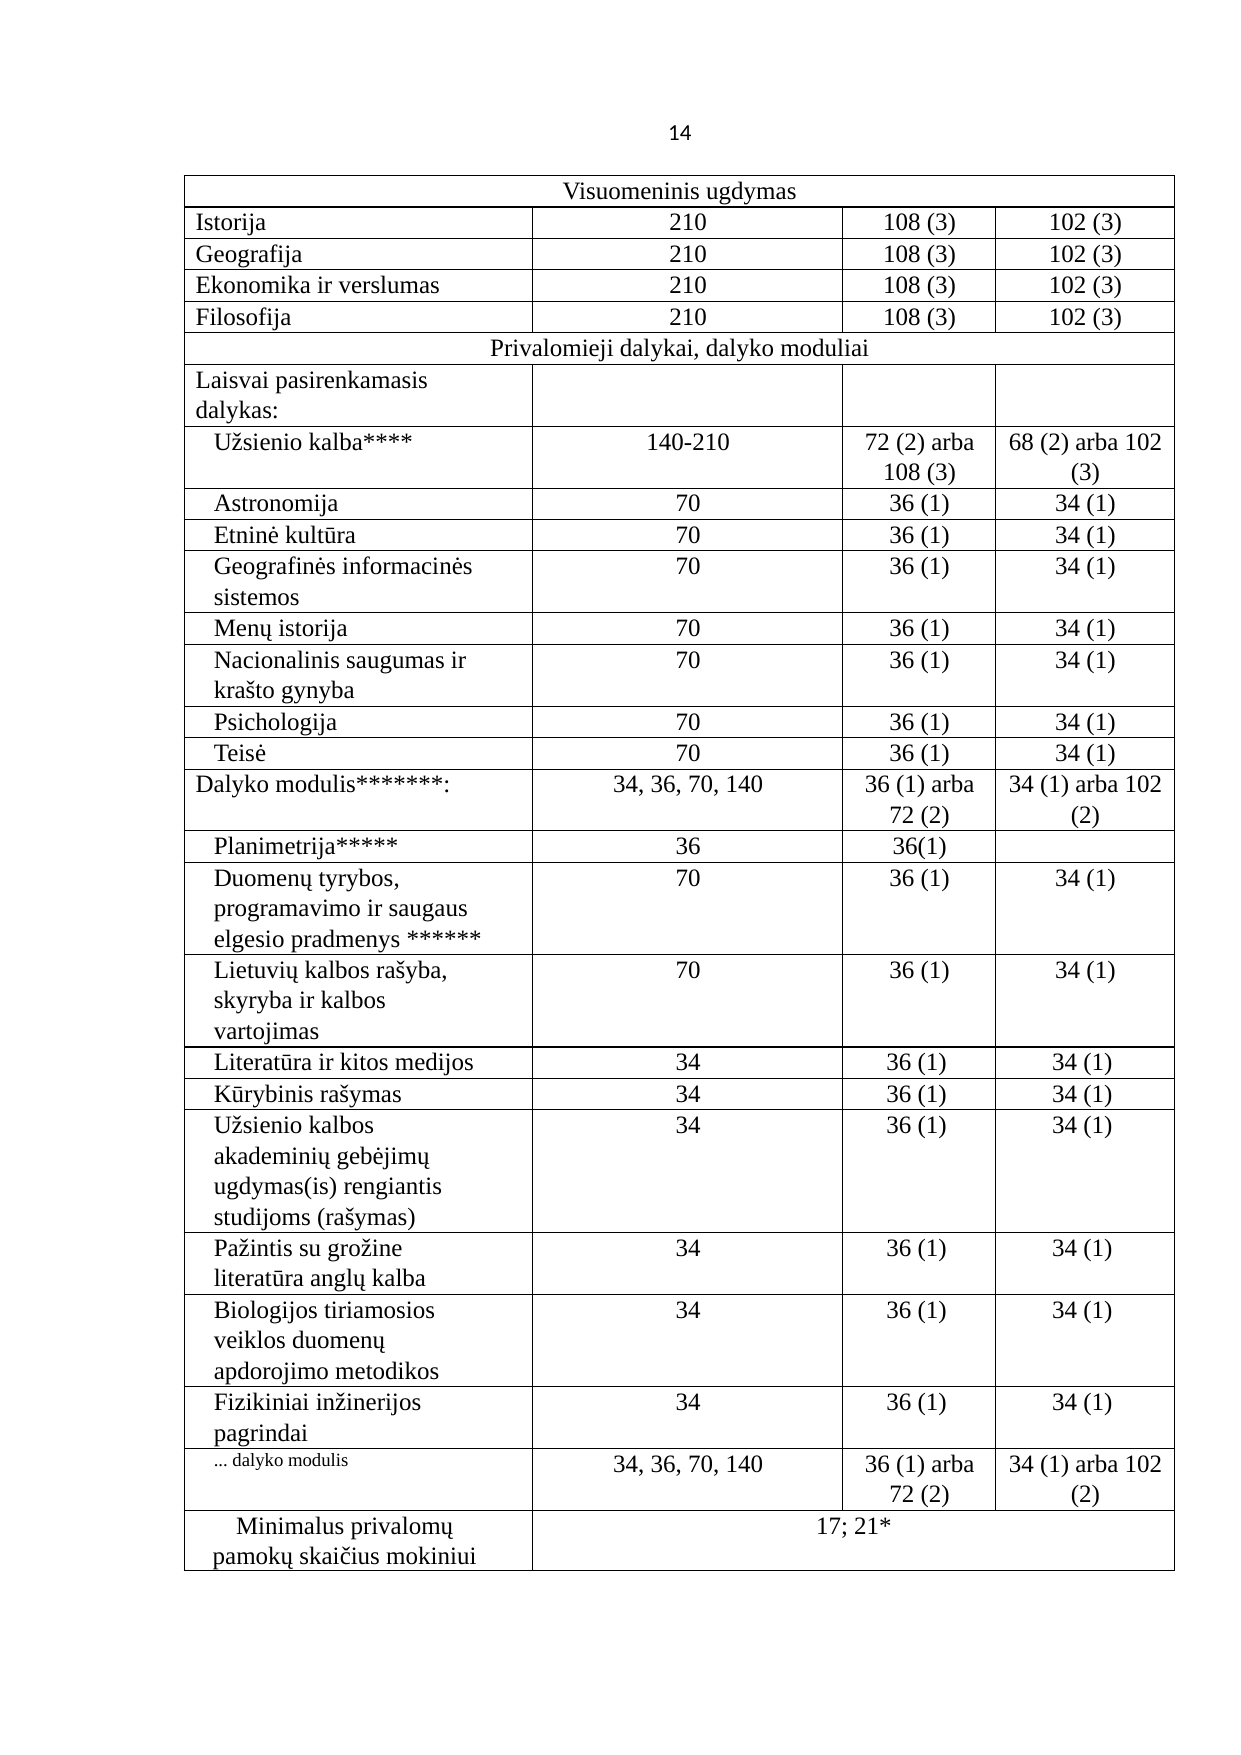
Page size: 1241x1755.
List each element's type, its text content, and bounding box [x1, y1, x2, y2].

table_cell Planimetrija***** [185, 831, 532, 862]
table_cell Istorija [185, 208, 532, 238]
table_cell Ekonomika ir verslumas [185, 270, 532, 301]
table_cell 70 [533, 707, 842, 737]
table_cell 36 [533, 831, 842, 862]
table_cell 36 (1) [843, 489, 995, 519]
table_cell 34 (1) [996, 520, 1174, 550]
table_cell Literatūra ir kitos medijos [185, 1048, 532, 1078]
table_cell 36 (1) [843, 520, 995, 550]
table_cell [843, 365, 995, 426]
table_cell Nacionalinis saugumas ir krašto gynyba [185, 645, 532, 706]
table_cell 36 (1) arba 72 (2) [843, 770, 995, 830]
table_cell 17; 21* [533, 1511, 1174, 1570]
table_cell 36 (1) [843, 551, 995, 612]
table_cell 36 (1) [843, 707, 995, 737]
table_cell 70 [533, 551, 842, 612]
table_cell 34 (1) arba 102 (2) [996, 770, 1174, 830]
table_cell 34 (1) [996, 738, 1174, 768]
table_cell Visuomeninis ugdymas [185, 176, 1174, 206]
table_cell Užsienio kalbos akademinių gebėjimų ugdymas(is) rengiantis studijoms (rašymas) [185, 1110, 532, 1232]
table_cell [533, 365, 842, 426]
table_cell 34, 36, 70, 140 [533, 770, 842, 830]
table_cell 34 (1) [996, 1079, 1174, 1109]
table_cell 34 [533, 1048, 842, 1078]
table_cell Užsienio kalba**** [185, 427, 532, 487]
table_cell 72 (2) arba 108 (3) [843, 427, 995, 487]
table_cell 36 (1) [843, 1387, 995, 1448]
table_cell 70 [533, 863, 842, 954]
table_cell Geografija [185, 239, 532, 269]
table_cell Filosofija [185, 302, 532, 332]
table_cell 36 (1) [843, 1079, 995, 1109]
table_cell 108 (3) [843, 208, 995, 238]
table_cell 108 (3) [843, 239, 995, 269]
table_cell Lietuvių kalbos rašyba, skyryba ir kalbos vartojimas [185, 955, 532, 1046]
table_cell 102 (3) [996, 208, 1174, 238]
table_cell 36 (1) [843, 1233, 995, 1294]
table_cell 34 [533, 1110, 842, 1232]
table_cell 108 (3) [843, 270, 995, 301]
table_cell Etninė kultūra [185, 520, 532, 550]
table_cell 70 [533, 520, 842, 550]
table_cell 36 (1) [843, 1110, 995, 1232]
table_cell 34 (1) [996, 1233, 1174, 1294]
table_cell 34 (1) [996, 551, 1174, 612]
table_cell 36 (1) [843, 645, 995, 706]
table_cell 70 [533, 738, 842, 768]
table_cell 36 (1) arba 72 (2) [843, 1449, 995, 1510]
table_cell Psichologija [185, 707, 532, 737]
table_cell Dalyko modulis*******: [185, 770, 532, 830]
table_cell 210 [533, 239, 842, 269]
table_cell 70 [533, 955, 842, 1046]
table_cell 34 [533, 1295, 842, 1386]
table_cell [996, 831, 1174, 862]
table_cell 68 (2) arba 102 (3) [996, 427, 1174, 487]
table_cell 34 (1) [996, 1387, 1174, 1448]
table_cell 34 (1) [996, 613, 1174, 644]
table_cell Astronomija [185, 489, 532, 519]
table_cell 70 [533, 613, 842, 644]
table_cell [996, 365, 1174, 426]
table_cell 34 (1) [996, 955, 1174, 1046]
table_cell 102 (3) [996, 239, 1174, 269]
table_cell ... dalyko modulis [185, 1449, 532, 1510]
table_cell 70 [533, 645, 842, 706]
table_cell 210 [533, 270, 842, 301]
table_cell 102 (3) [996, 302, 1174, 332]
table_cell 210 [533, 208, 842, 238]
table_cell 70 [533, 489, 842, 519]
table_cell 34, 36, 70, 140 [533, 1449, 842, 1510]
table_cell 34 (1) [996, 1048, 1174, 1078]
table_cell 34 (1) [996, 645, 1174, 706]
table_cell Kūrybinis rašymas [185, 1079, 532, 1109]
table_cell 34 (1) [996, 1295, 1174, 1386]
table_cell Duomenų tyrybos, programavimo ir saugaus elgesio pradmenys ****** [185, 863, 532, 954]
table_cell 34 (1) [996, 489, 1174, 519]
table_cell Minimalus privalomų pamokų skaičius mokiniui [185, 1511, 532, 1570]
table_cell 34 (1) arba 102 (2) [996, 1449, 1174, 1510]
table_cell 210 [533, 302, 842, 332]
table_cell Teisė [185, 738, 532, 768]
table_cell 34 (1) [996, 1110, 1174, 1232]
table_cell 108 (3) [843, 302, 995, 332]
table_cell 36 (1) [843, 738, 995, 768]
table_cell 140-210 [533, 427, 842, 487]
table_cell 36 (1) [843, 1295, 995, 1386]
table_cell Laisvai pasirenkamasis dalykas: [185, 365, 532, 426]
table_cell 36 (1) [843, 1048, 995, 1078]
table_cell 34 [533, 1079, 842, 1109]
table_cell 34 [533, 1387, 842, 1448]
table_cell 36 (1) [843, 955, 995, 1046]
table_cell 34 (1) [996, 707, 1174, 737]
table_cell 36 (1) [843, 613, 995, 644]
table_cell 34 [533, 1233, 842, 1294]
table_cell Menų istorija [185, 613, 532, 644]
table_cell 36(1) [843, 831, 995, 862]
table_cell Privalomieji dalykai, dalyko moduliai [185, 333, 1174, 364]
table_cell 34 (1) [996, 863, 1174, 954]
table_cell Geografinės informacinės sistemos [185, 551, 532, 612]
table_cell 102 (3) [996, 270, 1174, 301]
table_cell 36 (1) [843, 863, 995, 954]
table_cell Pažintis su grožine literatūra anglų kalba [185, 1233, 532, 1294]
table_cell Biologijos tiriamosios veiklos duomenų apdorojimo metodikos [185, 1295, 532, 1386]
table_cell Fizikiniai inžinerijos pagrindai [185, 1387, 532, 1448]
